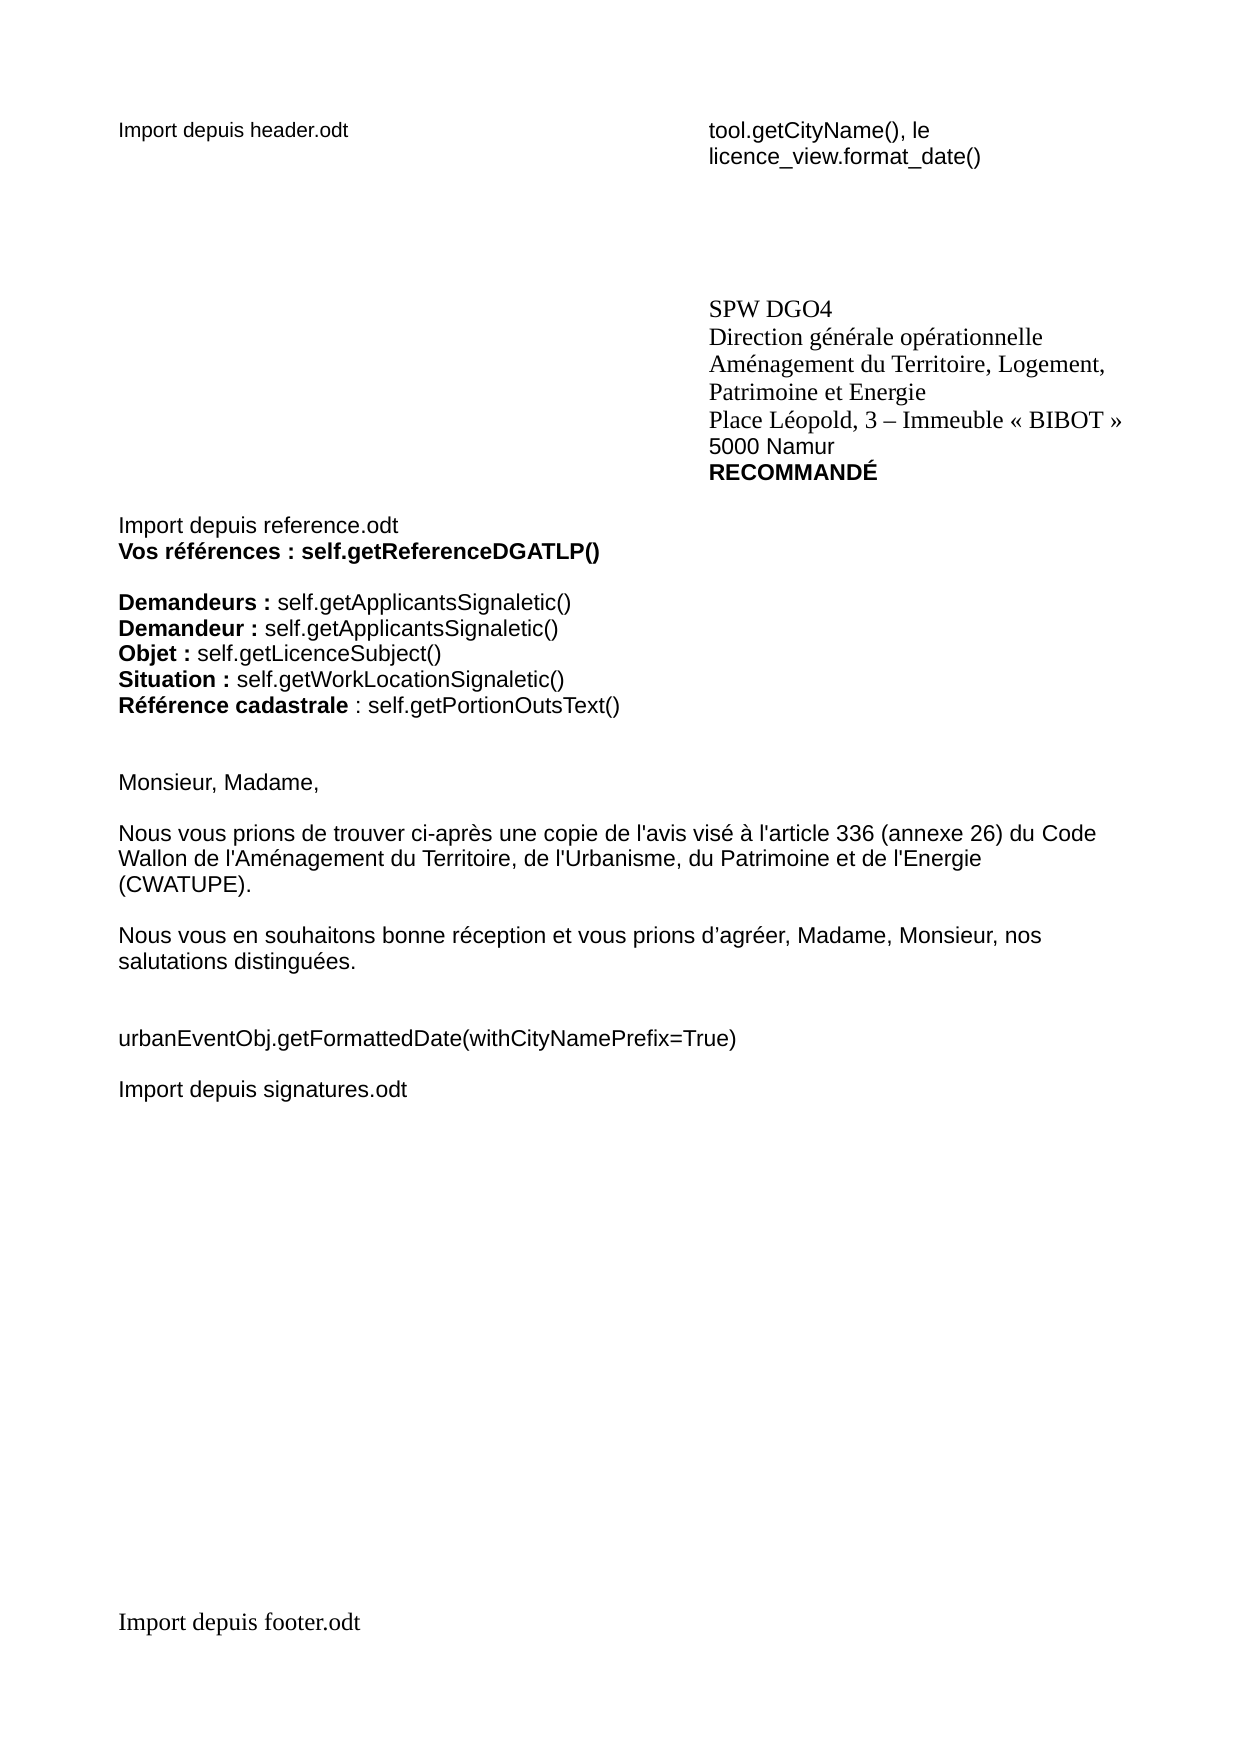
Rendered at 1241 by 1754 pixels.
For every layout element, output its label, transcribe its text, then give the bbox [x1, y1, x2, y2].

text Monsieur, Madame, [118, 769, 1122, 795]
text Nous vous prions de trouver ci-après une copie de l'avis visé à l'article 336 (annexe 26) du Code Wallon de l'Aménagement du Territoire, de l'Urbanisme, du Patrimoine et de l'Energie (CWATUPE). [118, 820, 1122, 897]
text Nous vous en souhaitons bonne réception et vous prions d’agréer, Madame, Monsieur, nos salutations distinguées. [118, 923, 1122, 974]
table_header tool.getCityName(), le licence_view.format_date() SPW DGO4 Direction générale opérationnelle Aménagement du Territoire, Logement, Patrimoine et Energie Place Léopold, 3 – Immeuble « BIBOT » 5000 Namur RECOMMANDÉ [709, 118, 1123, 485]
text Situation : self.getWorkLocationSignaletic() [118, 667, 1122, 692]
text Demandeurs : self.getApplicantsSignaletic() [118, 590, 1122, 615]
table_header Import depuis header.odt [118, 118, 708, 485]
text Demandeur : self.getApplicantsSignaletic() [118, 615, 1122, 641]
text Référence cadastrale : self.getPortionOutsText() [118, 692, 1122, 718]
text Import depuis reference.odt [118, 513, 1122, 538]
text Import depuis signatures.odt [118, 1077, 1122, 1102]
text urbanEventObj.getFormattedDate(withCityNamePrefix=True) [118, 1025, 1122, 1051]
text Objet : self.getLicenceSubject() [118, 641, 1122, 667]
title Vos références : self.getReferenceDGATLP() [118, 538, 1122, 564]
